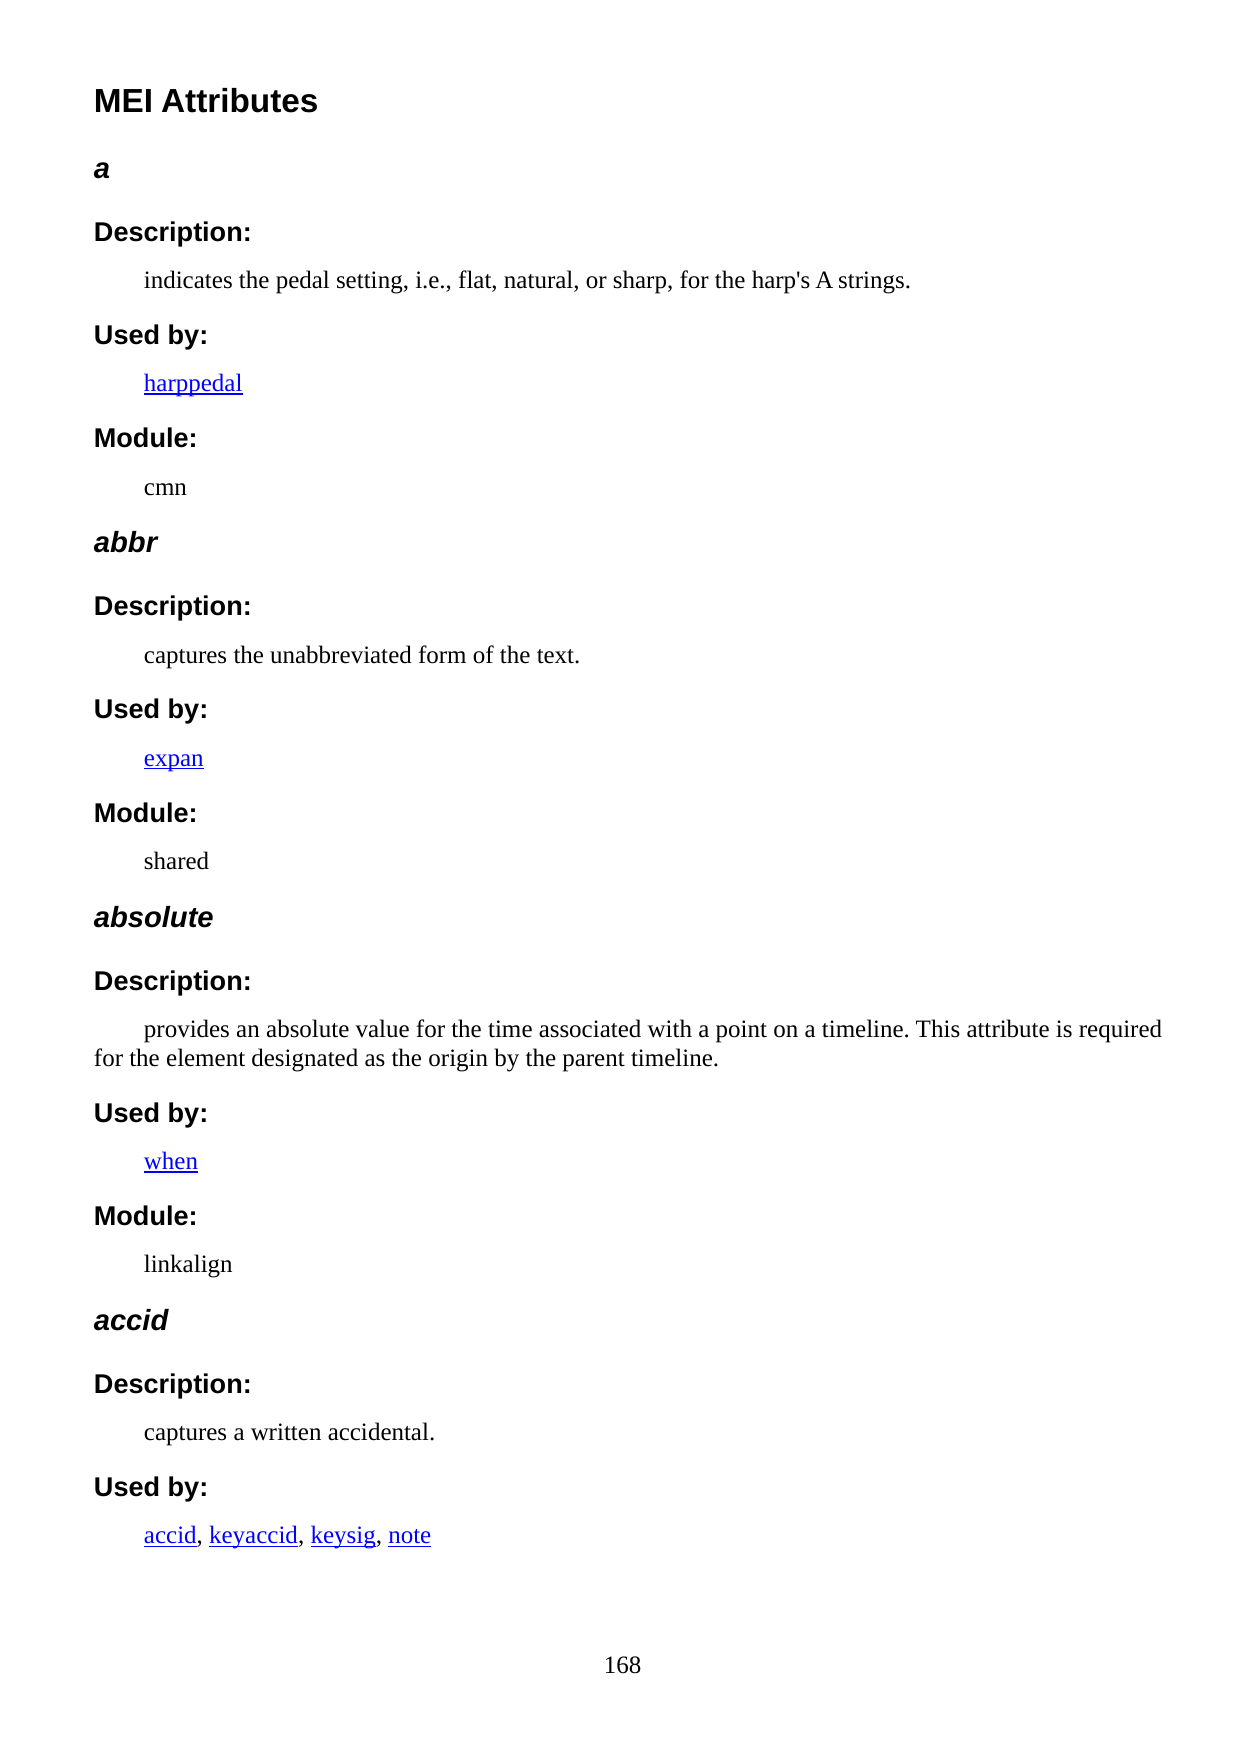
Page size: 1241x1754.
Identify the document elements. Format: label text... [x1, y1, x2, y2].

subtitle Used by: [94, 319, 1162, 350]
text provides an absolute value for the time associated with a point on a timeline. This attribute is required for the element designated as the origin by the parent timeline. [94, 1014, 1162, 1072]
subtitle Description: [94, 216, 1162, 247]
subtitle Description: [94, 1368, 1162, 1399]
text accid, keyaccid, keysig, note [94, 1521, 1162, 1549]
subtitle absolute [94, 900, 1162, 933]
text shared [94, 846, 1162, 875]
text captures the unabbreviated form of the text. [94, 640, 1162, 668]
subtitle Used by: [94, 693, 1162, 725]
subtitle MEI Attributes [94, 81, 1162, 120]
text captures a written accidental. [94, 1417, 1162, 1446]
subtitle Used by: [94, 1097, 1162, 1128]
text when [94, 1146, 1162, 1175]
text linkalign [94, 1249, 1162, 1278]
subtitle a [94, 151, 1162, 184]
subtitle abbr [94, 525, 1162, 559]
text cmn [94, 472, 1162, 500]
subtitle accid [94, 1303, 1162, 1337]
subtitle Module: [94, 422, 1162, 453]
text indicates the pedal setting, i.e., flat, natural, or sharp, for the harp's A strings. [94, 265, 1162, 294]
text harppedal [94, 368, 1162, 397]
subtitle Module: [94, 1200, 1162, 1231]
subtitle Used by: [94, 1471, 1162, 1502]
subtitle Description: [94, 590, 1162, 621]
text expan [94, 743, 1162, 772]
subtitle Module: [94, 797, 1162, 828]
subtitle Description: [94, 965, 1162, 996]
